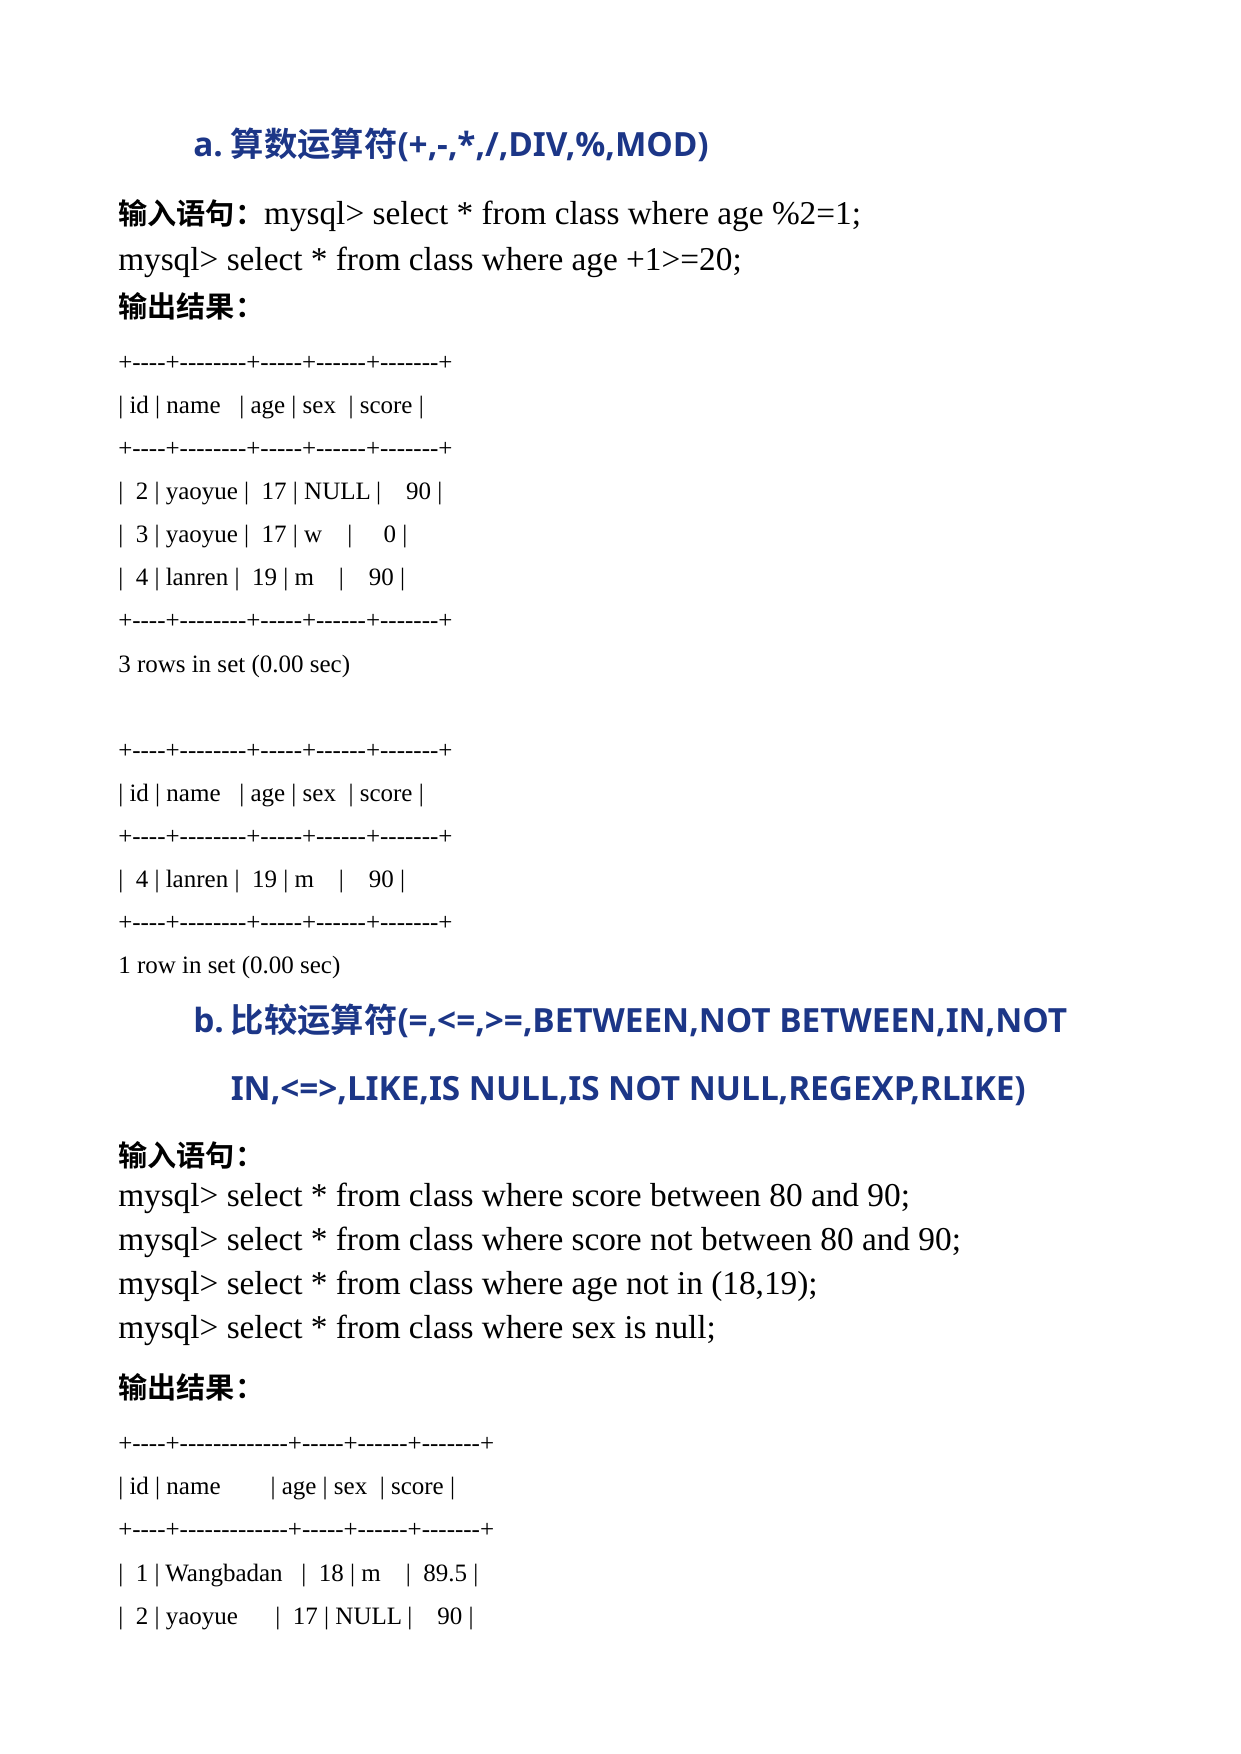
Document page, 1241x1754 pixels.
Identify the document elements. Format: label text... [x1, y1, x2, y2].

text 输入语句： [118, 1133, 1122, 1175]
text | 2 | yaoyue | 17 | NULL | 90 | [118, 1601, 1122, 1629]
text 输出结果： [118, 283, 1122, 326]
text +----+-------------+-----+------+-------+ [118, 1428, 1122, 1457]
text mysql> select * from class where age not in (18,19); [118, 1263, 1122, 1302]
text 输出结果： [118, 1365, 1122, 1407]
text mysql> select * from class where score not between 80 and 90; [118, 1219, 1122, 1258]
text mysql> select * from class where sex is null; [118, 1307, 1122, 1346]
text +----+--------+-----+------+-------+ [118, 347, 1122, 376]
list 比较运算符(=,<=,>=,BETWEEN,NOT BETWEEN,IN,NOT IN,<=>,LIKE,IS NULL,IS NOT NULL,REGEXP,RLIKE) [193, 994, 1122, 1110]
text | 2 | yaoyue | 17 | NULL | 90 | [118, 476, 1122, 505]
text +----+--------+-----+------+-------+ [118, 606, 1122, 634]
text +----+--------+-----+------+-------+ [118, 433, 1122, 462]
text +----+--------+-----+------+-------+ [118, 907, 1122, 936]
list 算数运算符(+,-,*,/,DIV,%,MOD) [193, 118, 1122, 167]
text +----+--------+-----+------+-------+ [118, 735, 1122, 764]
text | id | name | age | sex | score | [118, 390, 1122, 419]
text 3 rows in set (0.00 sec) [118, 649, 1122, 677]
text | id | name | age | sex | score | [118, 1471, 1122, 1500]
text +----+--------+-----+------+-------+ [118, 821, 1122, 850]
text | 1 | Wangbadan | 18 | m | 89.5 | [118, 1558, 1122, 1586]
text | 4 | lanren | 19 | m | 90 | [118, 864, 1122, 893]
text | 3 | yaoyue | 17 | w | 0 | [118, 519, 1122, 548]
text mysql> select * from class where score between 80 and 90; [118, 1175, 1122, 1213]
text | id | name | age | sex | score | [118, 778, 1122, 807]
text | 4 | lanren | 19 | m | 90 | [118, 562, 1122, 591]
text mysql> select * from class where age +1>=20; [118, 239, 1122, 278]
text 输入语句：mysql> select * from class where age %2=1; [118, 191, 1122, 233]
text +----+-------------+-----+------+-------+ [118, 1514, 1122, 1543]
text 1 row in set (0.00 sec) [118, 951, 1122, 979]
